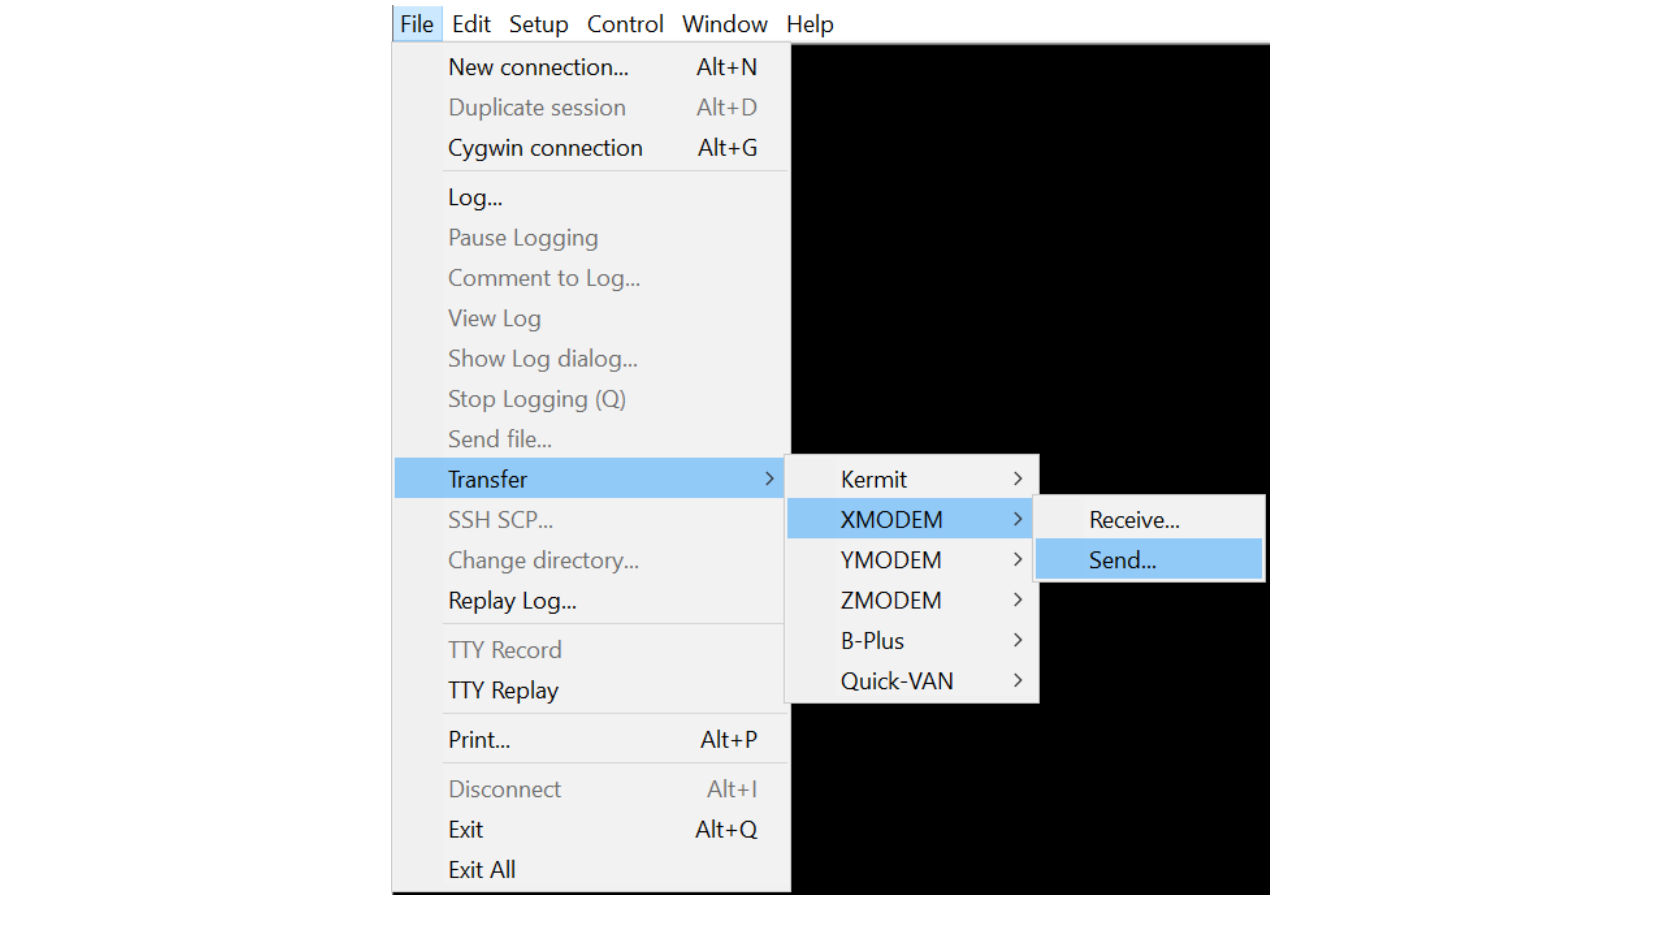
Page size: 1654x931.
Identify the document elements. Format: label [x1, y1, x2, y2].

picture [391, 5, 1270, 895]
